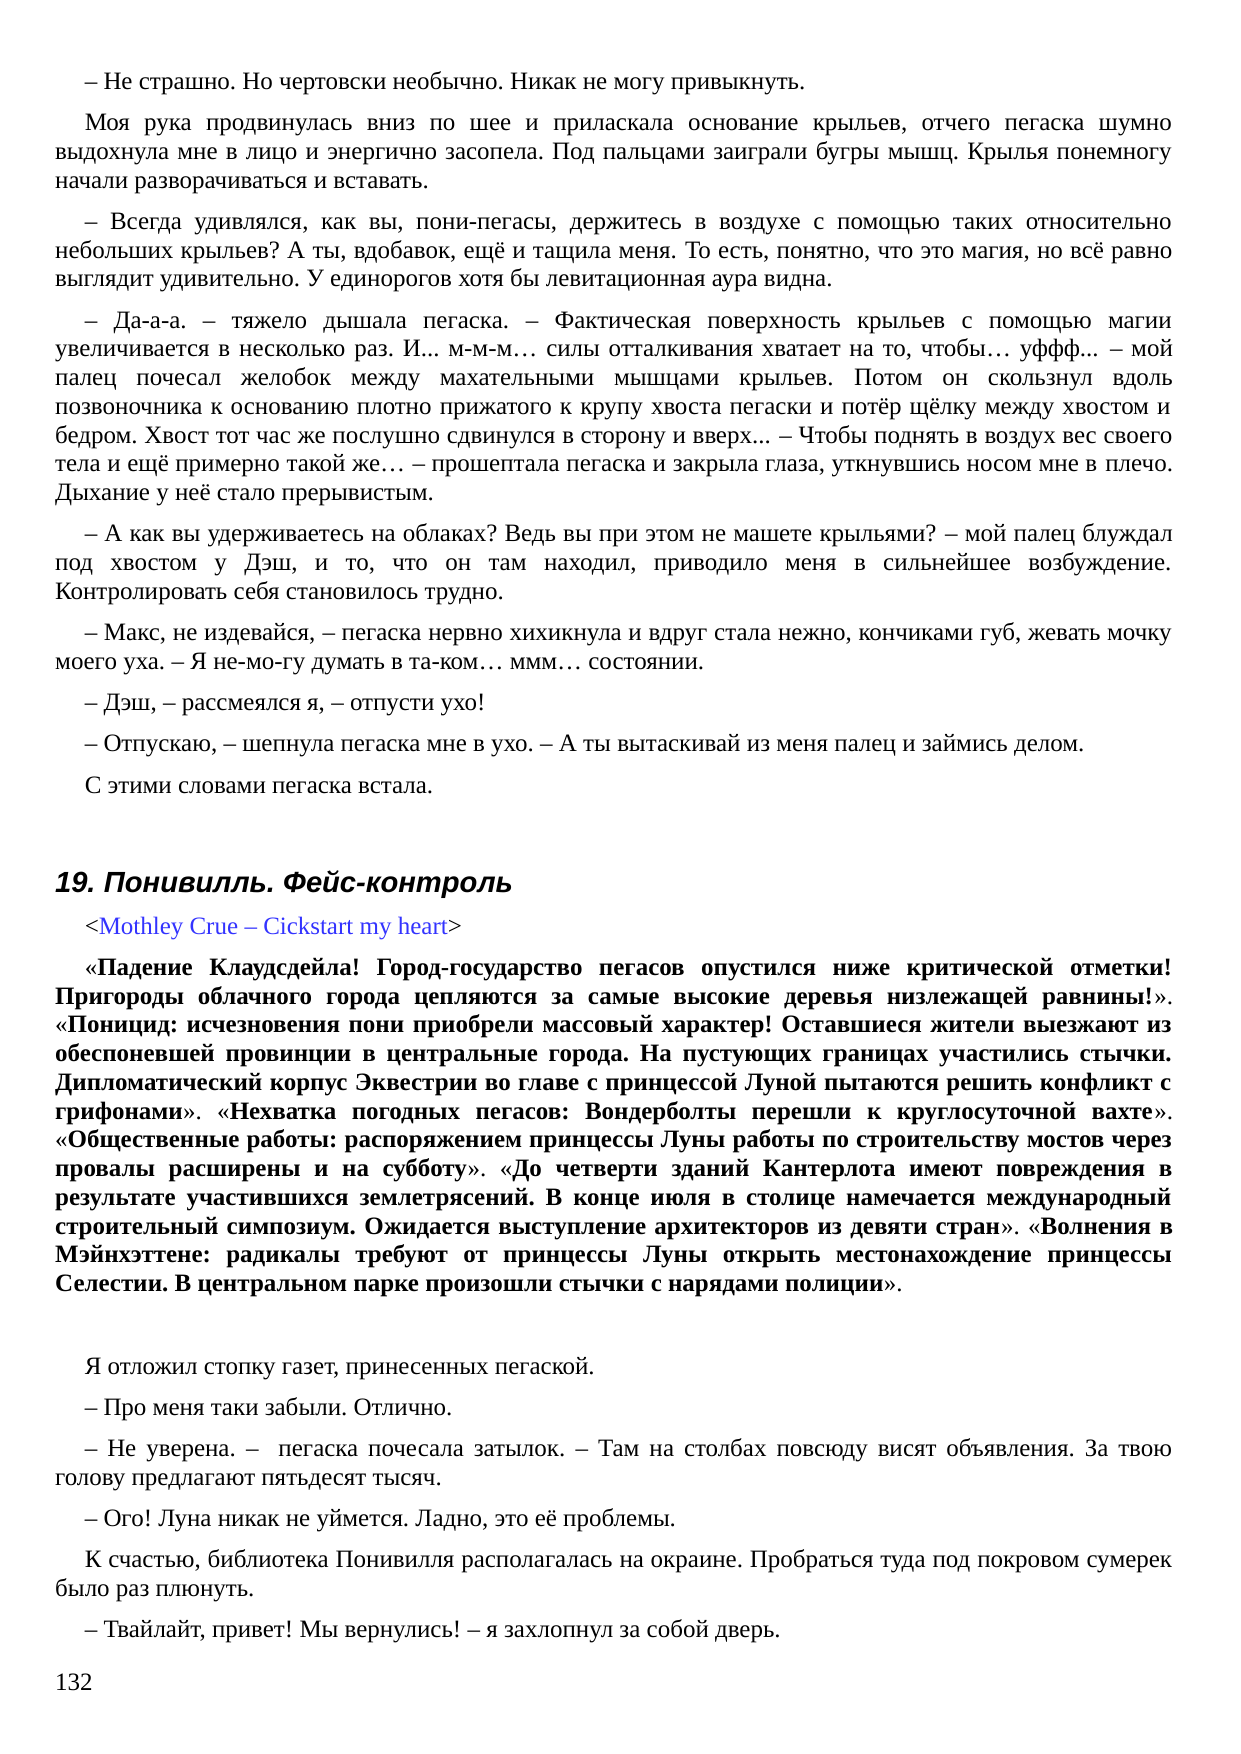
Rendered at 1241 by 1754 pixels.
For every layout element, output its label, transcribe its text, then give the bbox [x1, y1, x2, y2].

text – Макс, не издевайся, – пегаска нервно хихикнула и вдруг стала нежно, кончиками губ, жевать мочку моего уха. – Я не-мо-гу думать в та-ком… ммм… состоянии. [55, 617, 1173, 675]
text <Mothley Crue – Cickstart my heart> [55, 911, 1173, 939]
subtitle 19. Понивилль. Фейс-контроль [55, 865, 1173, 898]
text Моя рука продвинулась вниз по шее и приласкала основание крыльев, отчего пегаска шумно выдохнула мне в лицо и энергично засопела. Под пальцами заиграли бугры мышц. Крылья понемногу начали разворачиваться и вставать. [55, 107, 1173, 193]
text – А как вы удерживаетесь на облаках? Ведь вы при этом не машете крыльями? – мой палец блуждал под хвостом у Дэш, и то, что он там находил, приводило меня в сильнейшее возбуждение. Контролировать себя становилось трудно. [55, 518, 1173, 605]
text – Про меня таки забыли. Отлично. [55, 1392, 1173, 1421]
text «Падение Клаудсдейла! Город-государство пегасов опустился ниже критической отметки! Пригороды облачного города цепляются за самые высокие деревья низлежащей равнины!». «Поницид: исчезновения пони приобрели массовый характер! Оставшиеся жители выезжают из обеспоневшей провинции в центральные города. На пустующих границах участились стычки. Дипломатический корпус Эквестрии во главе с принцессой Луной пытаются решить конфликт с грифонами». «Нехватка погодных пегасов: Вондерболты перешли к круглосуточной вахте». «Общественные работы: распоряжением принцессы Луны работы по строительству мостов через провалы расширены и на субботу». «До четверти зданий Кантерлота имеют повреждения в результате участившихся землетрясений. В конце июля в столице намечается международный строительный симпозиум. Ожидается выступление архитекторов из девяти стран». «Волнения в Мэйнхэттене: радикалы требуют от принцессы Луны открыть местонахождение принцессы Селестии. В центральном парке произошли стычки с нарядами полиции». [55, 952, 1173, 1297]
text – Да-а-а. – тяжело дышала пегаска. – Фактическая поверхность крыльев с помощью магии увеличивается в несколько раз. И... м-м-м… силы отталкивания хватает на то, чтобы… уффф... – мой палец почесал желобок между махательными мышцами крыльев. Потом он скользнул вдоль позвоночника к основанию плотно прижатого к крупу хвоста пегаски и потёр щёлку между хвостом и бедром. Хвост тот час же послушно сдвинулся в сторону и вверх... – Чтобы поднять в воздух вес своего тела и ещё примерно такой же… – прошептала пегаска и закрыла глаза, уткнувшись носом мне в плечо. Дыхание у неё стало прерывистым. [55, 305, 1173, 506]
text – Ого! Луна никак не уймется. Ладно, это её проблемы. [55, 1503, 1173, 1532]
text К счастью, библиотека Понивилля располагалась на окраине. Пробраться туда под покровом сумерек было раз плюнуть. [55, 1544, 1173, 1602]
text – Отпускаю, – шепнула пегаска мне в ухо. – А ты вытаскивай из меня палец и займись делом. [55, 728, 1173, 757]
text – Не страшно. Но чертовски необычно. Никак не могу привыкнуть. [55, 66, 1173, 95]
text С этими словами пегаска встала. [55, 770, 1173, 798]
text – Всегда удивлялся, как вы, пони-пегасы, держитесь в воздухе с помощью таких относительно небольших крыльев? А ты, вдобавок, ещё и тащила меня. То есть, понятно, что это магия, но всё равно выглядит удивительно. У единорогов хотя бы левитационная аура видна. [55, 206, 1173, 292]
text – Не уверена. – пегаска почесала затылок. – Там на столбах повсюду висят объявления. За твою голову предлагают пятьдесят тысяч. [55, 1433, 1173, 1491]
text Я отложил стопку газет, принесенных пегаской. [55, 1351, 1173, 1379]
text – Твайлайт, привет! Мы вернулись! – я захлопнул за собой дверь. [55, 1614, 1173, 1643]
text – Дэш, – рассмеялся я, – отпусти ухо! [55, 687, 1173, 716]
